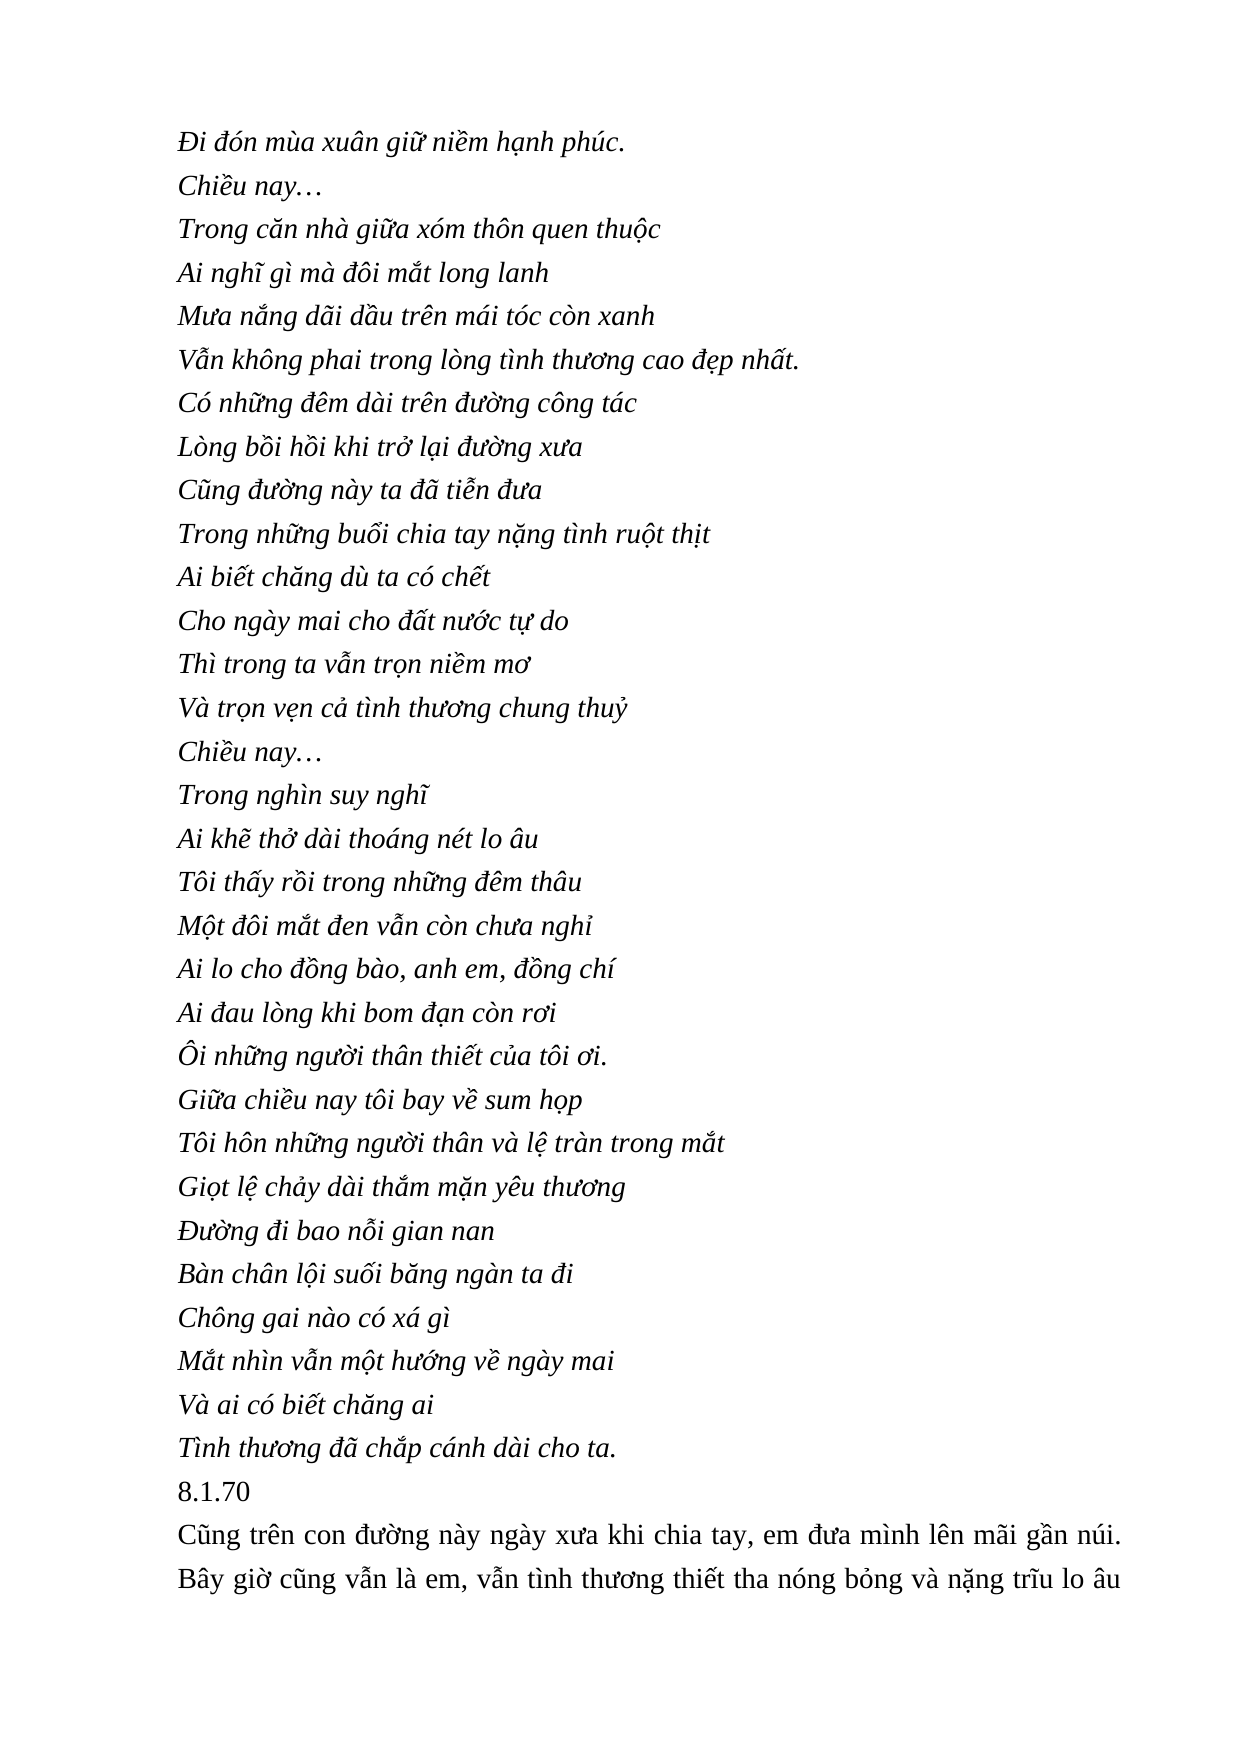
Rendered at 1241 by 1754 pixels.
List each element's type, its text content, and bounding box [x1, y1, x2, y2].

text Và ai có biết chăng ai [177, 1387, 1122, 1420]
text Cho ngày mai cho đất nước tự do [177, 603, 1122, 637]
text Chông gai nào có xá gì [177, 1300, 1122, 1333]
text Mưa nắng dãi dầu trên mái tóc còn xanh [177, 298, 1122, 332]
text Cũng đường này ta đã tiễn đưa [177, 472, 1122, 506]
text Trong nghìn suy nghĩ [177, 777, 1122, 811]
text Đường đi bao nỗi gian nan [177, 1213, 1122, 1246]
text Cũng trên con đường này ngày xưa khi chia tay, em đưa mình lên mãi gần núi. Bây giờ cũng vẫn là em, vẫn tình thương thiết tha nóng bỏng và nặng trĩu lo âu [177, 1517, 1122, 1594]
text Giọt lệ chảy dài thắm mặn yêu thương [177, 1169, 1122, 1203]
text Ai lo cho đồng bào, anh em, đồng chí [177, 951, 1122, 985]
text Tình thương đã chắp cánh dài cho ta. [177, 1430, 1122, 1464]
text Chiều nay… [177, 734, 1122, 767]
text 8.1.70 [177, 1474, 1122, 1507]
text Ai đau lòng khi bom đạn còn rơi [177, 995, 1122, 1028]
text Mắt nhìn vẫn một hướng về ngày mai [177, 1343, 1122, 1377]
text Có những đêm dài trên đường công tác [177, 385, 1122, 419]
text Giữa chiều nay tôi bay về sum họp [177, 1082, 1122, 1116]
text Lòng bồi hồi khi trở lại đường xưa [177, 429, 1122, 462]
text Một đôi mắt đen vẫn còn chưa nghỉ [177, 908, 1122, 941]
text Chiều nay… [177, 168, 1122, 201]
text Tôi thấy rồi trong những đêm thâu [177, 864, 1122, 898]
text Ôi những người thân thiết của tôi ơi. [177, 1038, 1122, 1072]
text Và trọn vẹn cả tình thương chung thuỷ [177, 690, 1122, 724]
text Ai nghĩ gì mà đôi mắt long lanh [177, 255, 1122, 288]
text Trong những buổi chia tay nặng tình ruột thịt [177, 516, 1122, 549]
text Bàn chân lội suối băng ngàn ta đi [177, 1256, 1122, 1290]
text Vẫn không phai trong lòng tình thương cao đẹp nhất. [177, 342, 1122, 375]
text Ai khẽ thở dài thoáng nét lo âu [177, 821, 1122, 854]
text Ai biết chăng dù ta có chết [177, 559, 1122, 593]
text Đi đón mùa xuân giữ niềm hạnh phúc. [177, 124, 1122, 158]
text Thì trong ta vẫn trọn niềm mơ [177, 647, 1122, 680]
text Tôi hôn những người thân và lệ tràn trong mắt [177, 1126, 1122, 1159]
text Trong căn nhà giữa xóm thôn quen thuộc [177, 211, 1122, 245]
